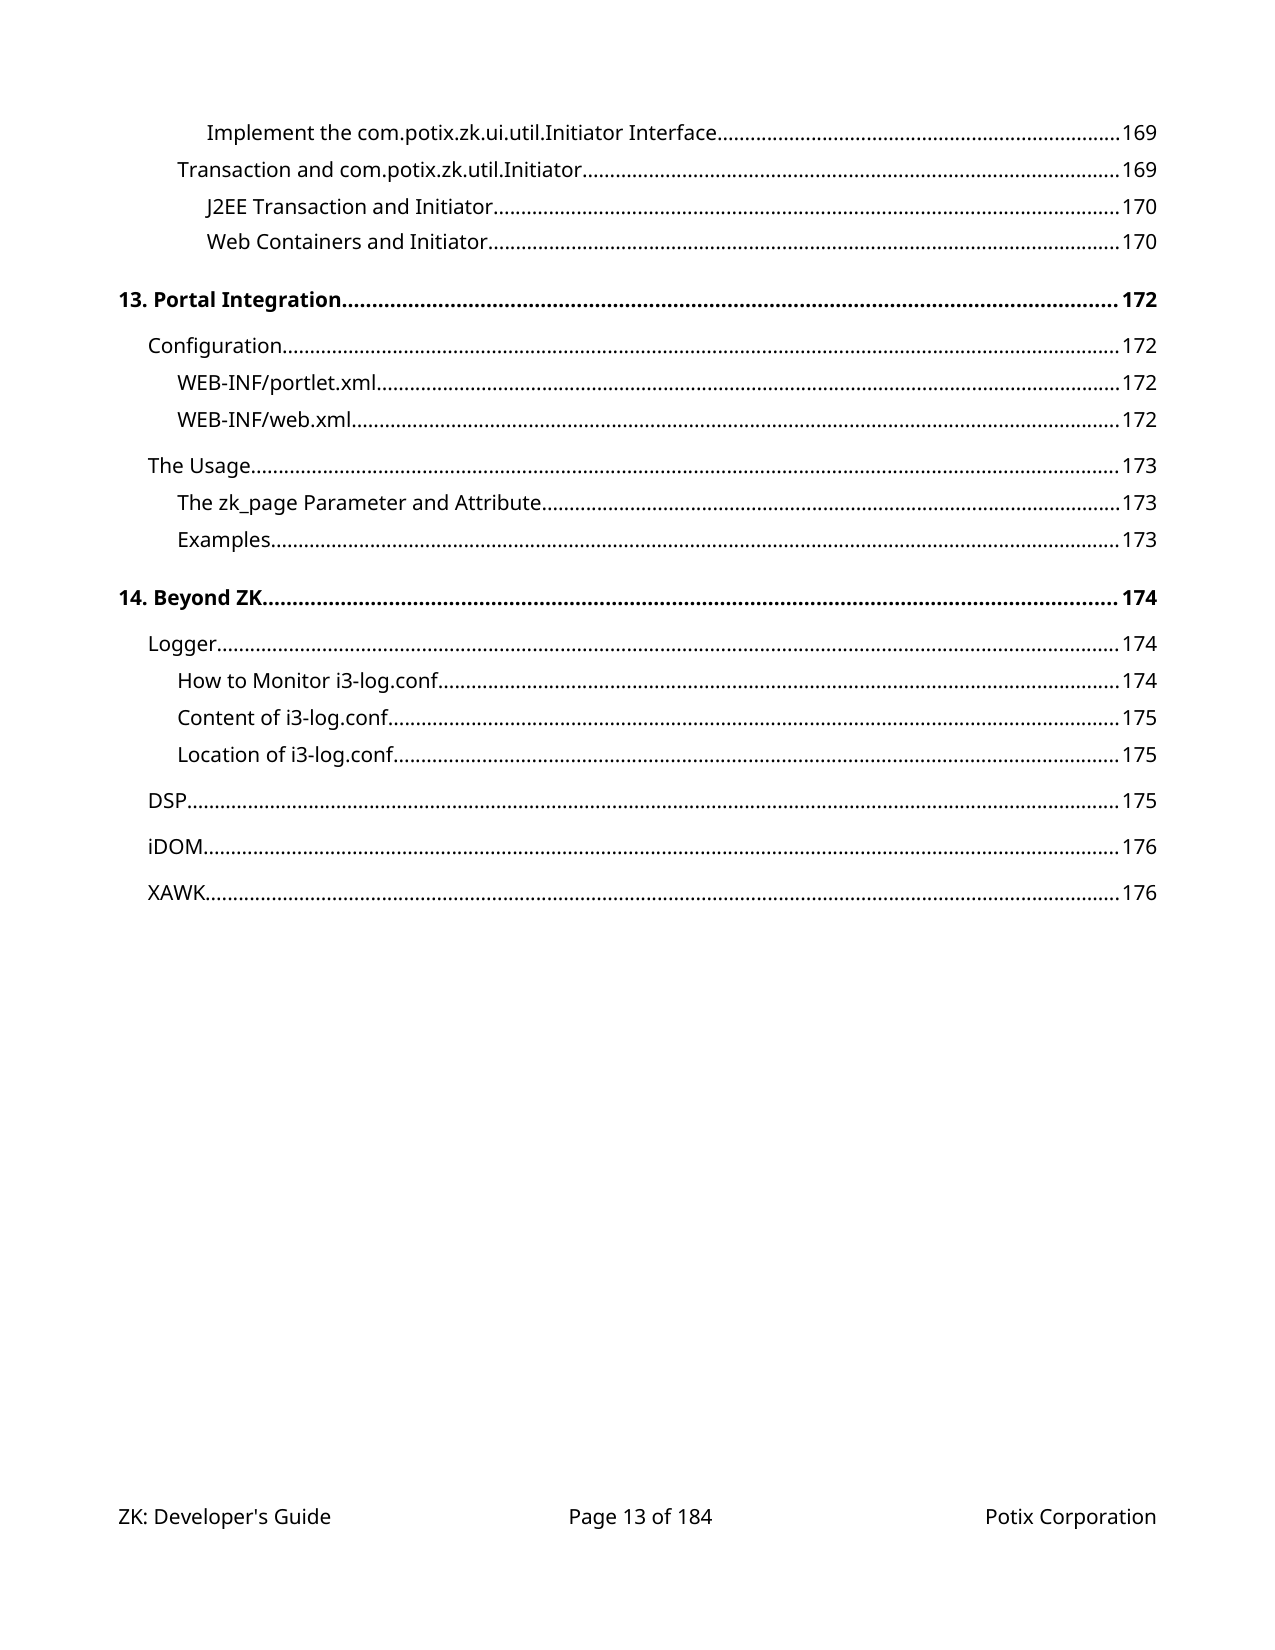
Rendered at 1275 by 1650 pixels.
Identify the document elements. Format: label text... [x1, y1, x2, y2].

text Implement the com.potix.zk.ui.util.Initiator Interface 169 [207, 118, 1157, 146]
text DSP 175 [148, 786, 1157, 814]
text 13. Portal Integration 172 [118, 285, 1157, 313]
text WEB-INF/portlet.xml 172 [177, 368, 1157, 396]
text Web Containers and Initiator 170 [207, 227, 1157, 256]
text Transaction and com.potix.zk.util.Initiator 169 [177, 155, 1157, 183]
text Location of i3-log.conf 175 [177, 740, 1157, 768]
text XAWK 176 [148, 878, 1157, 906]
text How to Monitor i3-log.conf 174 [177, 666, 1157, 694]
text J2EE Transaction and Initiator 170 [207, 192, 1157, 221]
text 14. Beyond ZK 174 [118, 583, 1157, 611]
text Examples 173 [177, 525, 1157, 554]
text Content of i3-log.conf 175 [177, 703, 1157, 731]
text The zk_page Parameter and Attribute 173 [177, 488, 1157, 517]
text The Usage 173 [148, 451, 1157, 479]
text Configuration 172 [148, 331, 1157, 359]
text Logger 174 [148, 629, 1157, 657]
text WEB-INF/web.xml 172 [177, 405, 1157, 433]
text iDOM 176 [148, 832, 1157, 860]
